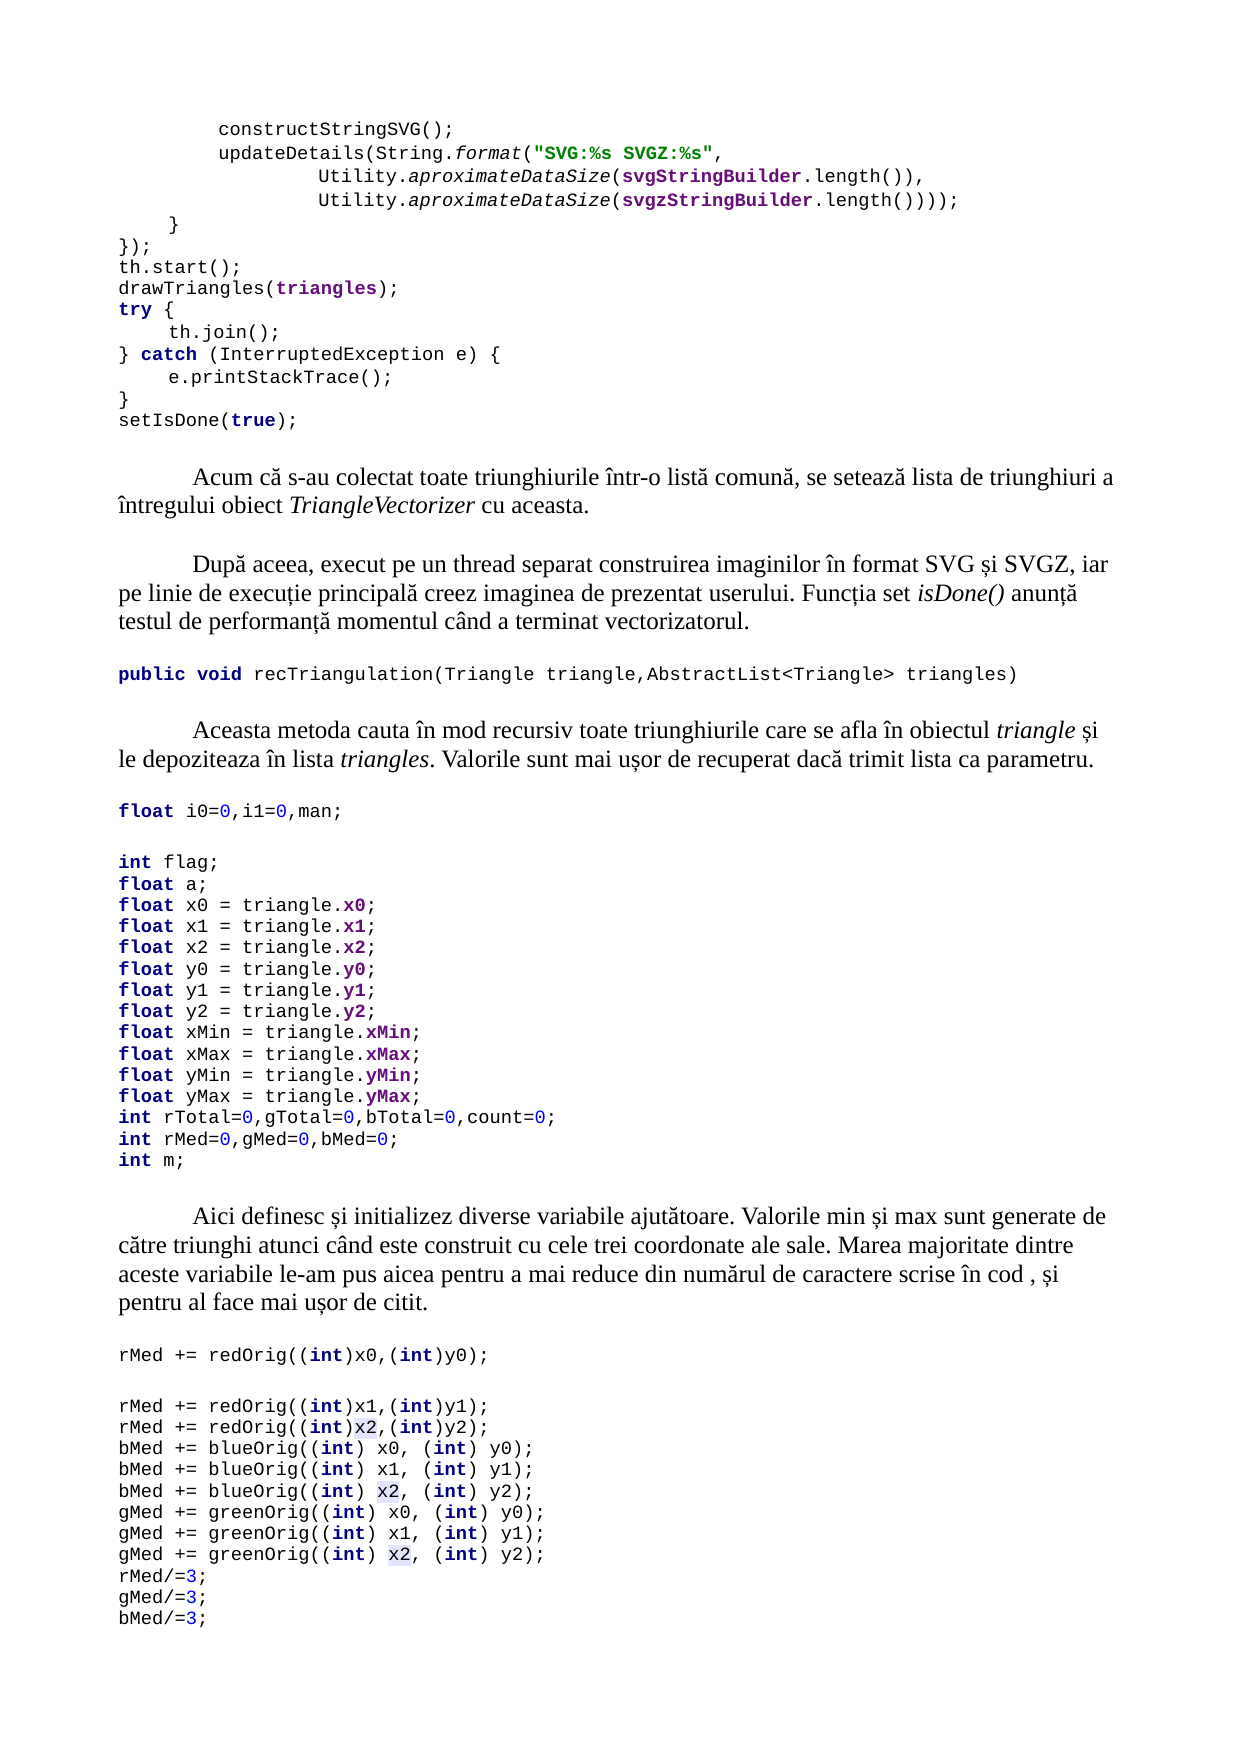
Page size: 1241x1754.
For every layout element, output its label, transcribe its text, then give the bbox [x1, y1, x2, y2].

text bMed/=3; [118, 1609, 1122, 1630]
text float y0 = triangle.y0; [118, 959, 1122, 981]
text float xMax = triangle.xMax; [118, 1044, 1122, 1066]
text rMed += redOrig((int)x1,(int)y1); [118, 1396, 1122, 1418]
text gMed += greenOrig((int) x0, (int) y0); [118, 1503, 1122, 1524]
text } catch (InterruptedException e) { [118, 345, 1122, 366]
text float y1 = triangle.y1; [118, 981, 1122, 1002]
text Aici definesc și initializez diverse variabile ajutătoare. Valorile min și max sunt generate de către triunghi atunci când este construit cu cele trei coordonate ale sale. Marea majoritate dintre aceste variabile le-am pus aicea pentru a mai reduce din numărul de caractere scrise în cod , și pentru al face mai ușor de citit. [118, 1201, 1122, 1316]
text } [118, 213, 1122, 236]
text float y2 = triangle.y2; [118, 1002, 1122, 1023]
text rMed += redOrig((int)x0,(int)y0); [118, 1346, 1122, 1367]
text e.printStackTrace(); [118, 366, 1122, 390]
text updateDetails(String.format("SVG:%s SVGZ:%s", [118, 142, 1122, 165]
text bMed += blueOrig((int) x1, (int) y1); [118, 1460, 1122, 1481]
text setIsDone(true); [118, 411, 1122, 432]
text drawTriangles(triangles); [118, 279, 1122, 300]
text th.join(); [118, 321, 1122, 345]
text float a; [118, 874, 1122, 896]
text bMed += blueOrig((int) x2, (int) y2); [118, 1481, 1122, 1503]
text }); [118, 236, 1122, 258]
text int rMed=0,gMed=0,bMed=0; [118, 1129, 1122, 1151]
text float yMin = triangle.yMin; [118, 1066, 1122, 1087]
text bMed += blueOrig((int) x0, (int) y0); [118, 1439, 1122, 1460]
text gMed += greenOrig((int) x1, (int) y1); [118, 1524, 1122, 1545]
text try { [118, 300, 1122, 321]
text Aceasta metoda cauta în mod recursiv toate triunghiurile care se afla în obiectul triangle și le depoziteaza în lista triangles. Valorile sunt mai ușor de recuperat dacă trimit lista ca parametru. [118, 715, 1122, 773]
text gMed/=3; [118, 1588, 1122, 1609]
text Utility.aproximateDataSize(svgzStringBuilder.length()))); [118, 189, 1122, 213]
text rMed/=3; [118, 1566, 1122, 1588]
text float i0=0,i1=0,man; [118, 802, 1122, 823]
text float yMax = triangle.yMax; [118, 1087, 1122, 1108]
text } [118, 390, 1122, 411]
text gMed += greenOrig((int) x2, (int) y2); [118, 1545, 1122, 1566]
text int m; [118, 1151, 1122, 1172]
text float x0 = triangle.x0; [118, 896, 1122, 917]
text float x1 = triangle.x1; [118, 917, 1122, 938]
text th.start(); [118, 258, 1122, 279]
text rMed += redOrig((int)x2,(int)y2); [118, 1418, 1122, 1439]
text Utility.aproximateDataSize(svgStringBuilder.length()), [118, 165, 1122, 189]
text int rTotal=0,gTotal=0,bTotal=0,count=0; [118, 1108, 1122, 1129]
text public void recTriangulation(Triangle triangle,AbstractList<Triangle> triangles) [118, 664, 1122, 686]
text float xMin = triangle.xMin; [118, 1023, 1122, 1044]
text int flag; [118, 853, 1122, 874]
text constructStringSVG(); [118, 118, 1122, 142]
text float x2 = triangle.x2; [118, 938, 1122, 959]
text După aceea, execut pe un thread separat construirea imaginilor în format SVG și SVGZ, iar pe linie de execuție principală creez imaginea de prezentat userului. Funcția set isDone() anunță testul de performanță momentul când a terminat vectorizatorul. [118, 549, 1122, 635]
text Acum că s-au colectat toate triunghiurile într-o listă comună, se setează lista de triunghiuri a întregului obiect TriangleVectorizer cu aceasta. [118, 462, 1122, 519]
